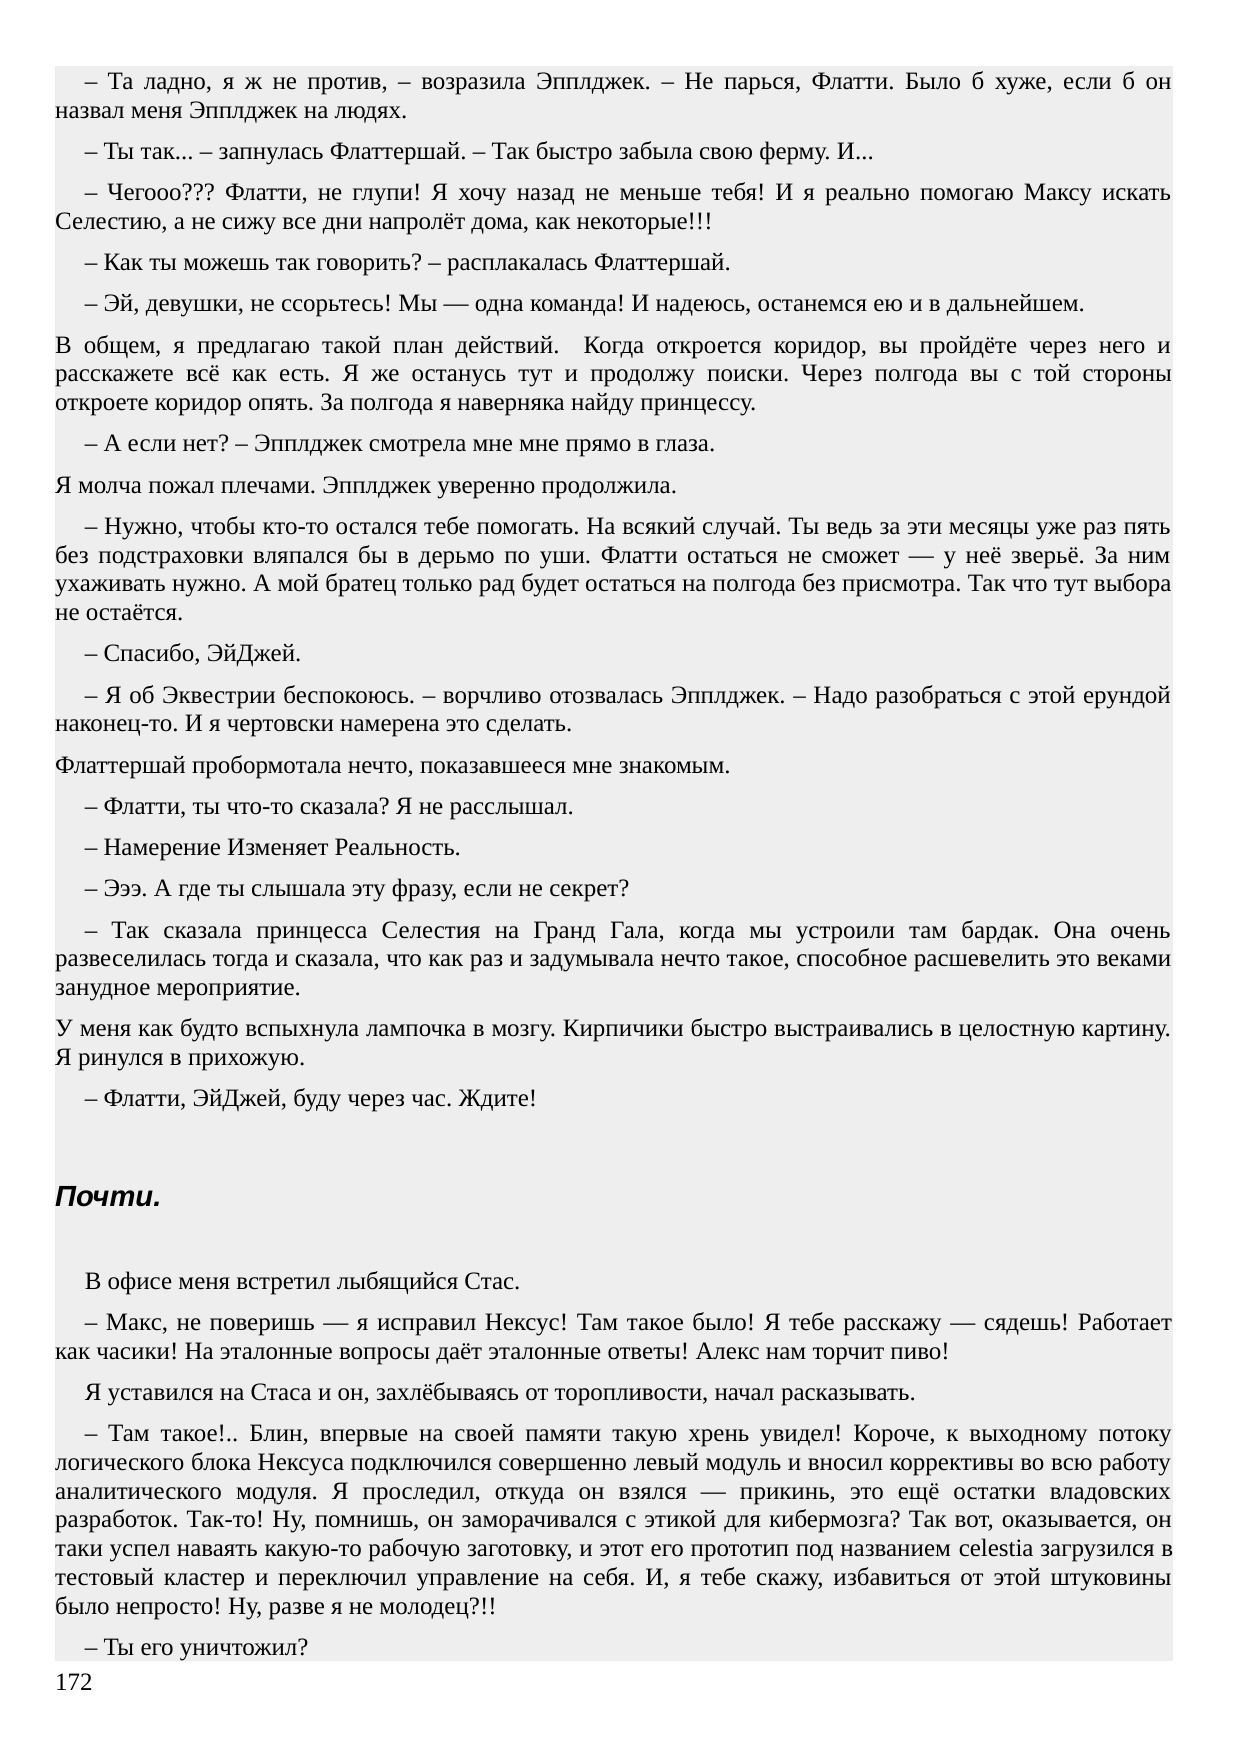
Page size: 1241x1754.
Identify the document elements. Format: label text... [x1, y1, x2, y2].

list Флаттершай пробормотала нечто, показавшееся мне знакомым. [55, 750, 1173, 778]
text – Как ты можешь так говорить? – расплакалась Флаттершай. [55, 247, 1173, 276]
list Я молча пожал плечами. Эпплджек уверенно продолжила. [55, 470, 1173, 498]
text – Я об Эквестрии беспокоюсь. – ворчливо отозвалась Эпплджек. – Надо разобраться с этой ерундой наконец-то. И я чертовски намерена это сделать. [55, 680, 1173, 737]
text – Нужно, чтобы кто-то остался тебе помогать. На всякий случай. Ты ведь за эти месяцы уже раз пять без подстраховки вляпался бы в дерьмо по уши. Флатти остаться не сможет — у неё зверьё. За ним ухаживать нужно. А мой братец только рад будет остаться на полгода без присмотра. Так что тут выбора не остаётся. [55, 511, 1173, 626]
text – Так сказала принцесса Селестия на Гранд Гала, когда мы устроили там бардак. Она очень развеселилась тогда и сказала, что как раз и задумывала нечто такое, способное расшевелить это веками занудное мероприятие. [55, 915, 1173, 1001]
text – Там такое!.. Блин, впервые на своей памяти такую хрень увидел! Короче, к выходному потоку логического блока Нексуса подключился совершенно левый модуль и вносил коррективы во всю работу аналитического модуля. Я проследил, откуда он взялся — прикинь, это ещё остатки владовских разработок. Так-то! Ну, помнишь, он заморачивался с этикой для кибермозга? Так вот, оказывается, он таки успел наваять какую-то рабочую заготовку, и этот его прототип под названием celestia загрузился в тестовый кластер и переключил управление на себя. И, я тебе скажу, избавиться от этой штуковины было непросто! Ну, разве я не молодец?!! [55, 1418, 1173, 1619]
text – Флатти, ты что-то сказала? Я не расслышал. [55, 791, 1173, 820]
text – Ты его уничтожил? [55, 1632, 1173, 1661]
text – Та ладно, я ж не против, – возразила Эпплджек. – Не парься, Флатти. Было б хуже, если б он назвал меня Эпплджек на людях. [55, 66, 1173, 123]
subtitle Почти. [55, 1178, 1173, 1212]
text – Эй, девушки, не ссорьтесь! Мы — одна команда! И надеюсь, останемся ею и в дальнейшем. [55, 288, 1173, 317]
text – Флатти, ЭйДжей, буду через час. Ждите! [55, 1083, 1173, 1112]
text – Эээ. А где ты слышала эту фразу, если не секрет? [55, 873, 1173, 902]
text В офисе меня встретил лыбящийся Стас. [55, 1266, 1173, 1294]
list В общем, я предлагаю такой план действий. Когда откроется коридор, вы пройдёте через него и расскажете всё как есть. Я же останусь тут и продолжу поиски. Через полгода вы с той стороны откроете коридор опять. За полгода я наверняка найду принцессу. [55, 330, 1173, 416]
list У меня как будто вспыхнула лампочка в мозгу. Кирпичики быстро выстраивались в целостную картину. Я ринулся в прихожую. [55, 1013, 1173, 1071]
text – Намерение Изменяет Реальность. [55, 832, 1173, 861]
text – Макс, не поверишь — я исправил Нексус! Там такое было! Я тебе расскажу — сядешь! Работает как часики! На эталонные вопросы даёт эталонные ответы! Алекс нам торчит пиво! [55, 1307, 1173, 1364]
text Я уставился на Стаса и он, захлёбываясь от торопливости, начал расказывать. [55, 1377, 1173, 1406]
text – Чегооо??? Флатти, не глупи! Я хочу назад не меньше тебя! И я реально помогаю Максу искать Селестию, а не сижу все дни напролёт дома, как некоторые!!! [55, 177, 1173, 235]
text – Ты так... – запнулась Флаттершай. – Так быстро забыла свою ферму. И... [55, 136, 1173, 165]
text – А если нет? – Эпплджек смотрела мне мне прямо в глаза. [55, 428, 1173, 457]
text – Спасибо, ЭйДжей. [55, 638, 1173, 667]
